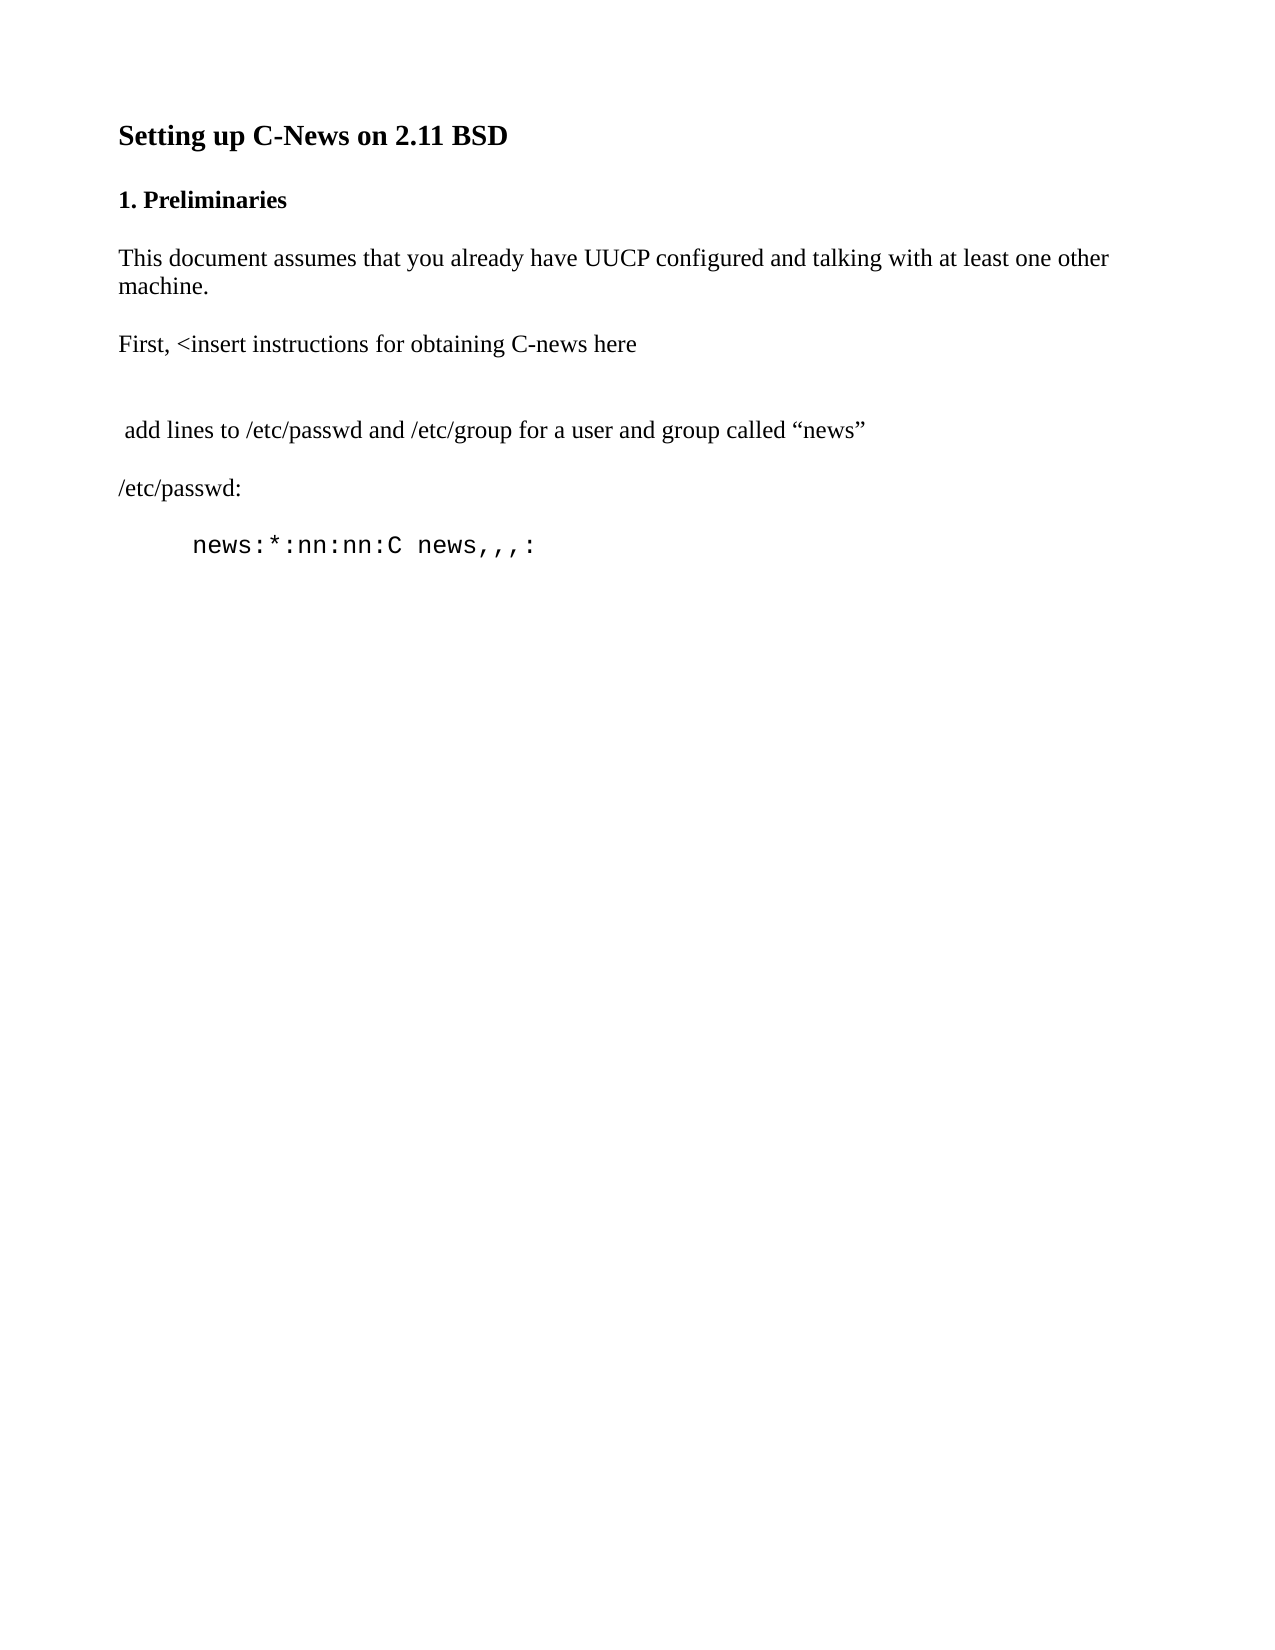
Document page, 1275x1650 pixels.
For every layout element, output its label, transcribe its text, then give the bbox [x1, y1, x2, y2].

text add lines to /etc/passwd and /etc/group for a user and group called “news” [118, 415, 1157, 444]
text Setting up C-News on 2.11 BSD [118, 118, 1157, 152]
text /etc/passwd: [118, 473, 1157, 501]
text First, <insert instructions for obtaining C-news here [118, 329, 1157, 358]
text news:*:nn:nn:C news,,,: [118, 530, 1157, 561]
text 1. Preliminaries [118, 185, 1157, 214]
text This document assumes that you already have UUCP configured and talking with at least one other machine. [118, 243, 1157, 300]
